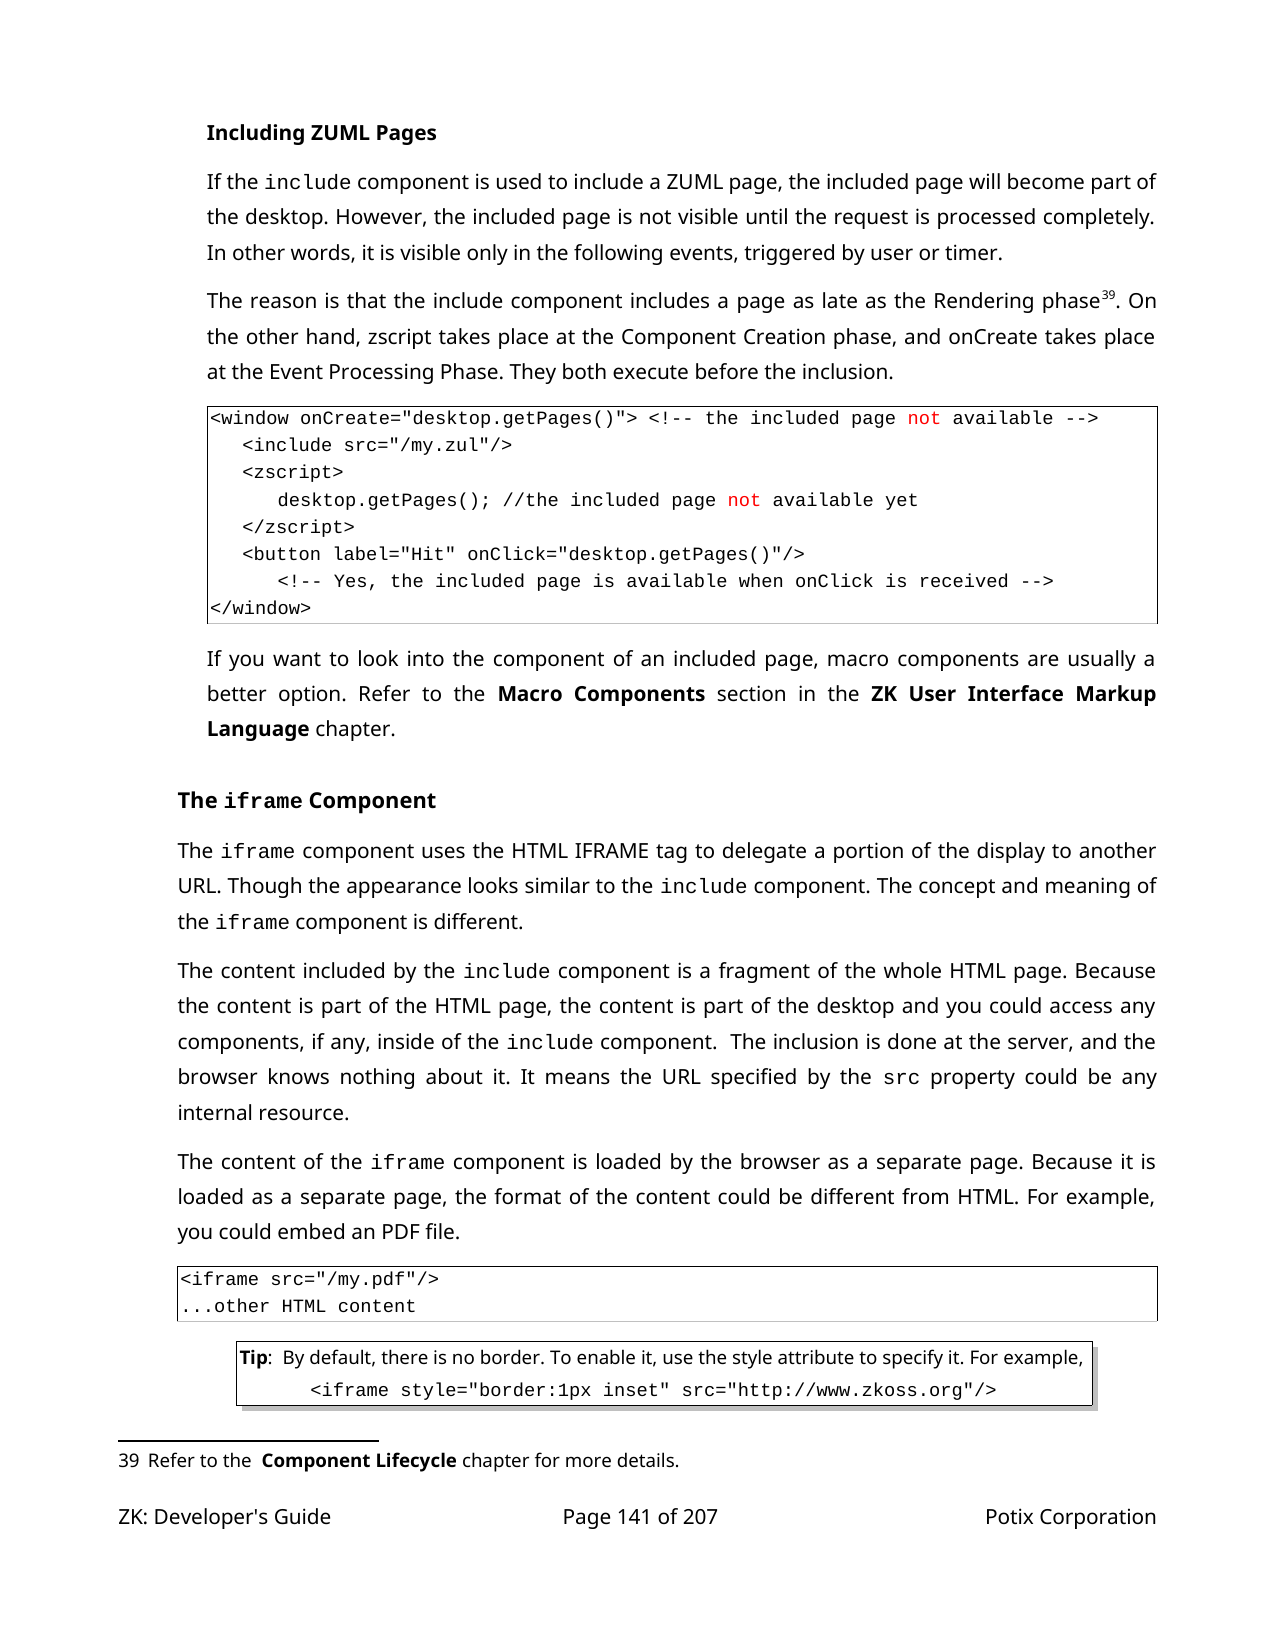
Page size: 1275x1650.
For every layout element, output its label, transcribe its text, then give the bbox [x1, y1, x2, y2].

text The content of the iframe component is loaded by the browser as a separate page. Because it is loaded as a separate page, the format of the content could be different from HTML. For example, you could embed an PDF file. [177, 1147, 1157, 1246]
text </window> [208, 596, 1157, 623]
text The iframe component uses the HTML IFRAME tag to delegate a portion of the display to another URL. Though the appearance looks similar to the include component. The concept and meaning of the iframe component is different. [177, 836, 1157, 936]
text <!-- Yes, the included page is available when onClick is received --> [208, 569, 1157, 593]
text <zscript> [208, 460, 1157, 484]
text <iframe src="/my.pdf"/> [178, 1267, 1157, 1291]
text Refer to the Component Lifecycle chapter for more details. [118, 1447, 1157, 1473]
text The reason is that the include component includes a page as late as the Rendering phase. On the other hand, zscript takes place at the Component Creation phase, and onCreate takes place at the Event Processing Phase. They both execute before the inclusion. [207, 287, 1157, 385]
text <include src="/my.zul"/> [208, 433, 1157, 457]
text Tip: By default, there is no border. To enable it, use the style attribute to specify it. For example, <iframe style="border:1px inset" src="http://www.zkoss.org"/> [237, 1342, 1092, 1405]
text desktop.getPages(); //the included page not available yet [208, 487, 1157, 512]
text <window onCreate="desktop.getPages()"> <!-- the included page not available --> [208, 407, 1157, 430]
text ...other HTML content [178, 1293, 1157, 1321]
text If you want to look into the component of an included page, macro components are usually a better option. Refer to the Macro Components section in the ZK User Interface Markup Language chapter. [207, 644, 1157, 743]
subtitle The iframe Component [177, 785, 1157, 815]
subtitle Including ZUML Pages [207, 118, 1157, 146]
text <button label="Hit" onClick="desktop.getPages()"/> [208, 542, 1157, 566]
text </zscript> [208, 514, 1157, 539]
text If the include component is used to include a ZUML page, the included page will become part of the desktop. However, the included page is not visible until the request is processed completely. In other words, it is visible only in the following events, triggered by user or timer. [207, 167, 1157, 266]
text The content included by the include component is a fragment of the whole HTML page. Because the content is part of the HTML page, the content is part of the desktop and you could access any components, if any, inside of the include component. The inclusion is done at the server, and the browser knows nothing about it. It means the URL specified by the src property could be any internal resource. [177, 956, 1157, 1126]
